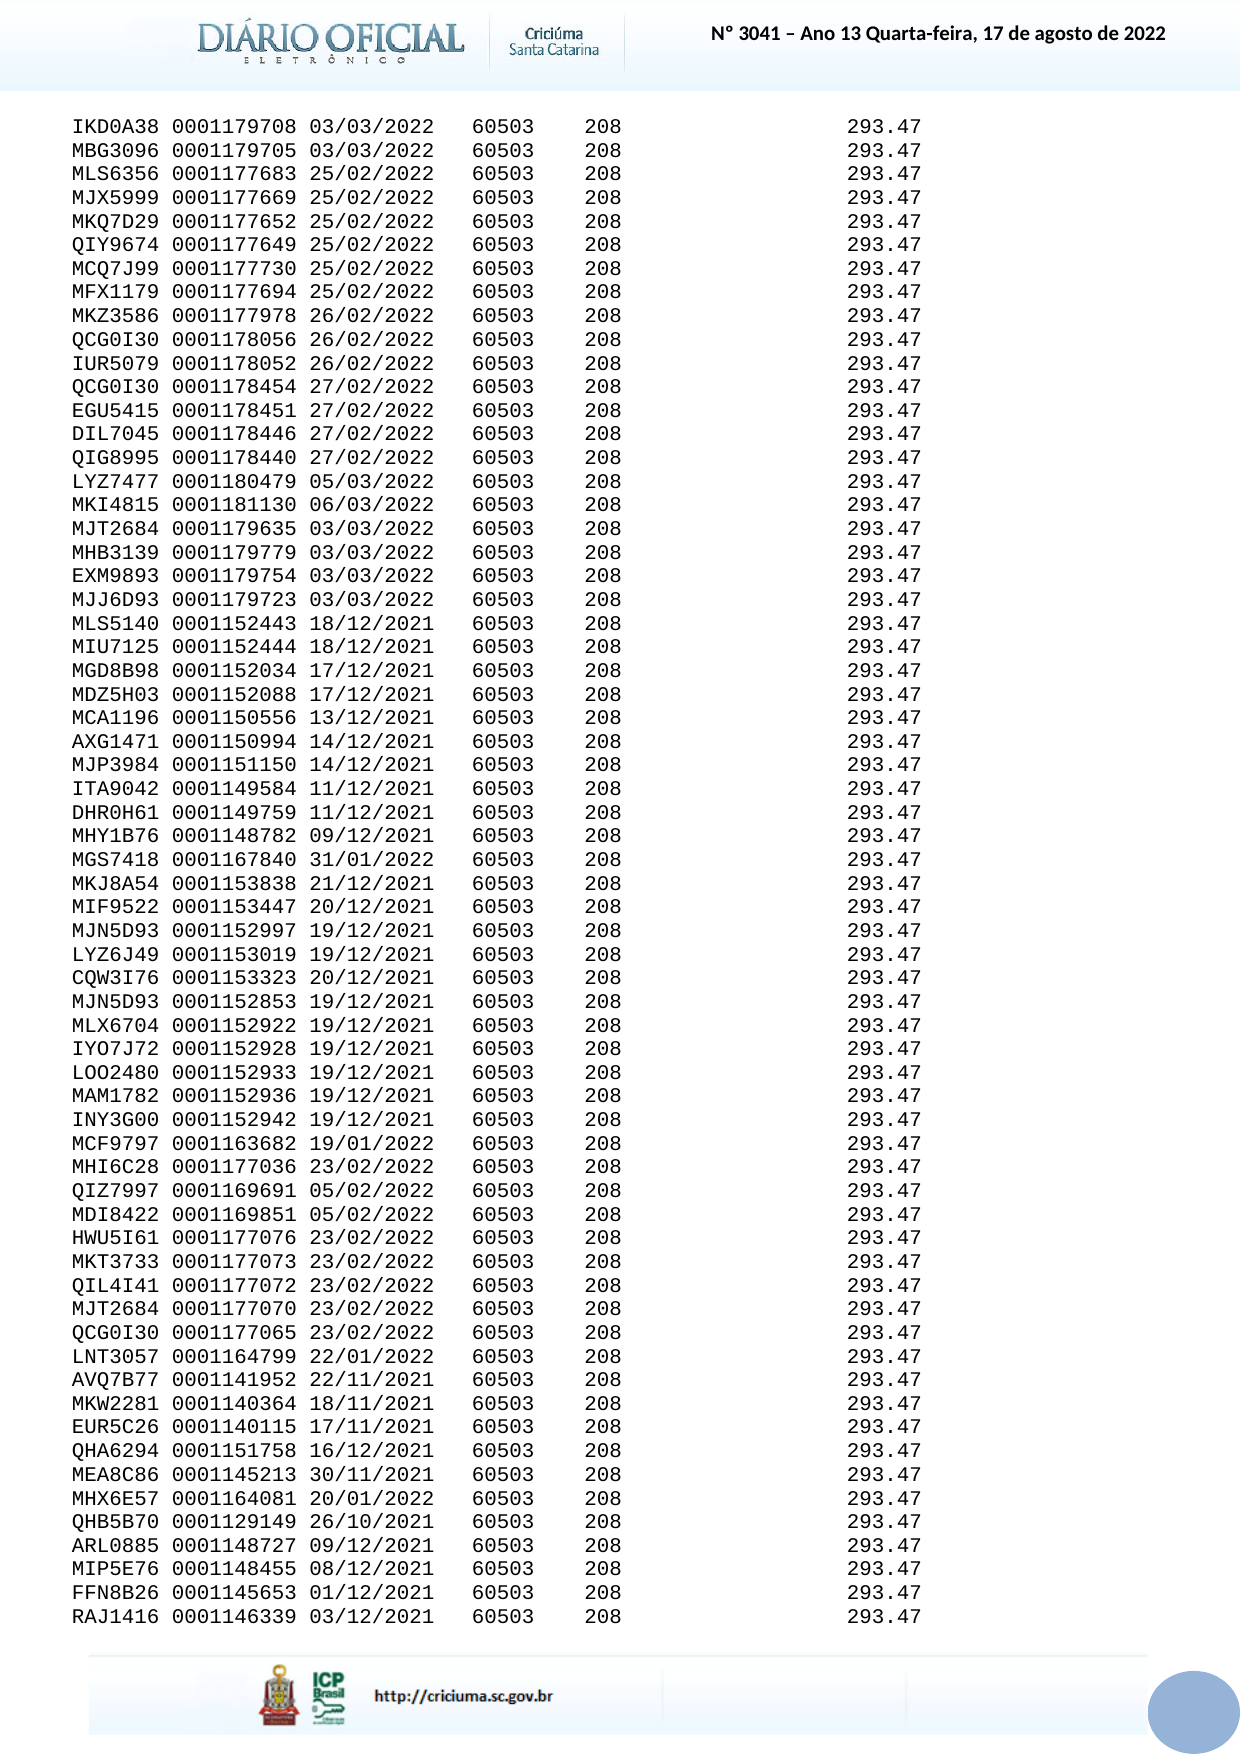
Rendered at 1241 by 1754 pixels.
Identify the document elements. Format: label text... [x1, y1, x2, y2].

text MKZ3586 0001177978 26/02/2022 60503 208 293.47 [59, 305, 1181, 329]
text QIL4I41 0001177072 23/02/2022 60503 208 293.47 [59, 1275, 1181, 1298]
text QCG0I30 0001177065 23/02/2022 60503 208 293.47 [59, 1322, 1181, 1346]
text MJN5D93 0001152853 19/12/2021 60503 208 293.47 [59, 991, 1181, 1014]
text QIY9674 0001177649 25/02/2022 60503 208 293.47 [59, 234, 1181, 258]
text MHX6E57 0001164081 20/01/2022 60503 208 293.47 [59, 1487, 1181, 1511]
text QHB5B70 0001129149 26/10/2021 60503 208 293.47 [59, 1511, 1181, 1535]
text MKT3733 0001177073 23/02/2022 60503 208 293.47 [59, 1251, 1181, 1275]
text MCA1196 0001150556 13/12/2021 60503 208 293.47 [59, 707, 1181, 731]
text QIZ7997 0001169691 05/02/2022 60503 208 293.47 [59, 1180, 1181, 1204]
text MHB3139 0001179779 03/03/2022 60503 208 293.47 [59, 542, 1181, 565]
text LNT3057 0001164799 22/01/2022 60503 208 293.47 [59, 1346, 1181, 1369]
text MCF9797 0001163682 19/01/2022 60503 208 293.47 [59, 1133, 1181, 1156]
text FFN8B26 0001145653 01/12/2021 60503 208 293.47 [59, 1582, 1181, 1606]
text MIF9522 0001153447 20/12/2021 60503 208 293.47 [59, 896, 1181, 920]
text MHY1B76 0001148782 09/12/2021 60503 208 293.47 [59, 825, 1181, 849]
text MLX6704 0001152922 19/12/2021 60503 208 293.47 [59, 1014, 1181, 1038]
text DHR0H61 0001149759 11/12/2021 60503 208 293.47 [59, 802, 1181, 825]
text MJX5999 0001177669 25/02/2022 60503 208 293.47 [59, 187, 1181, 211]
text AXG1471 0001150994 14/12/2021 60503 208 293.47 [59, 731, 1181, 754]
text MEA8C86 0001145213 30/11/2021 60503 208 293.47 [59, 1464, 1181, 1487]
text CQW3I76 0001153323 20/12/2021 60503 208 293.47 [59, 967, 1181, 991]
text ITA9042 0001149584 11/12/2021 60503 208 293.47 [59, 778, 1181, 802]
text LOO2480 0001152933 19/12/2021 60503 208 293.47 [59, 1062, 1181, 1086]
text EUR5C26 0001140115 17/11/2021 60503 208 293.47 [59, 1417, 1181, 1440]
text INY3G00 0001152942 19/12/2021 60503 208 293.47 [59, 1109, 1181, 1133]
text HWU5I61 0001177076 23/02/2022 60503 208 293.47 [59, 1227, 1181, 1251]
text MGD8B98 0001152034 17/12/2021 60503 208 293.47 [59, 660, 1181, 683]
text MKJ8A54 0001153838 21/12/2021 60503 208 293.47 [59, 873, 1181, 896]
text MIP5E76 0001148455 08/12/2021 60503 208 293.47 [59, 1558, 1181, 1582]
text IYO7J72 0001152928 19/12/2021 60503 208 293.47 [59, 1038, 1181, 1062]
text MKW2281 0001140364 18/11/2021 60503 208 293.47 [59, 1393, 1181, 1417]
text MDI8422 0001169851 05/02/2022 60503 208 293.47 [59, 1204, 1181, 1227]
text AVQ7B77 0001141952 22/11/2021 60503 208 293.47 [59, 1369, 1181, 1393]
text LYZ6J49 0001153019 19/12/2021 60503 208 293.47 [59, 944, 1181, 967]
text QCG0I30 0001178056 26/02/2022 60503 208 293.47 [59, 329, 1181, 352]
text MKI4815 0001181130 06/03/2022 60503 208 293.47 [59, 494, 1181, 518]
text MCQ7J99 0001177730 25/02/2022 60503 208 293.47 [59, 258, 1181, 282]
text MHI6C28 0001177036 23/02/2022 60503 208 293.47 [59, 1156, 1181, 1180]
text QHA6294 0001151758 16/12/2021 60503 208 293.47 [59, 1440, 1181, 1464]
text RAJ1416 0001146339 03/12/2021 60503 208 293.47 [59, 1606, 1181, 1629]
text MJP3984 0001151150 14/12/2021 60503 208 293.47 [59, 754, 1181, 778]
text MAM1782 0001152936 19/12/2021 60503 208 293.47 [59, 1086, 1181, 1109]
text ARL0885 0001148727 09/12/2021 60503 208 293.47 [59, 1535, 1181, 1558]
text MLS5140 0001152443 18/12/2021 60503 208 293.47 [59, 613, 1181, 636]
text MJT2684 0001179635 03/03/2022 60503 208 293.47 [59, 518, 1181, 542]
text MJJ6D93 0001179723 03/03/2022 60503 208 293.47 [59, 589, 1181, 613]
text QIG8995 0001178440 27/02/2022 60503 208 293.47 [59, 447, 1181, 471]
text MJN5D93 0001152997 19/12/2021 60503 208 293.47 [59, 920, 1181, 944]
text MKQ7D29 0001177652 25/02/2022 60503 208 293.47 [59, 211, 1181, 234]
text EGU5415 0001178451 27/02/2022 60503 208 293.47 [59, 400, 1181, 423]
text QCG0I30 0001178454 27/02/2022 60503 208 293.47 [59, 376, 1181, 400]
text LYZ7477 0001180479 05/03/2022 60503 208 293.47 [59, 471, 1181, 494]
text DIL7045 0001178446 27/02/2022 60503 208 293.47 [59, 423, 1181, 447]
text MLS6356 0001177683 25/02/2022 60503 208 293.47 [59, 163, 1181, 187]
text IKD0A38 0001179708 03/03/2022 60503 208 293.47 [59, 116, 1181, 140]
text IUR5079 0001178052 26/02/2022 60503 208 293.47 [59, 352, 1181, 376]
text MDZ5H03 0001152088 17/12/2021 60503 208 293.47 [59, 683, 1181, 707]
text MGS7418 0001167840 31/01/2022 60503 208 293.47 [59, 849, 1181, 873]
text EXM9893 0001179754 03/03/2022 60503 208 293.47 [59, 565, 1181, 589]
text MFX1179 0001177694 25/02/2022 60503 208 293.47 [59, 282, 1181, 305]
text MJT2684 0001177070 23/02/2022 60503 208 293.47 [59, 1298, 1181, 1322]
text MBG3096 0001179705 03/03/2022 60503 208 293.47 [59, 140, 1181, 163]
text MIU7125 0001152444 18/12/2021 60503 208 293.47 [59, 636, 1181, 660]
